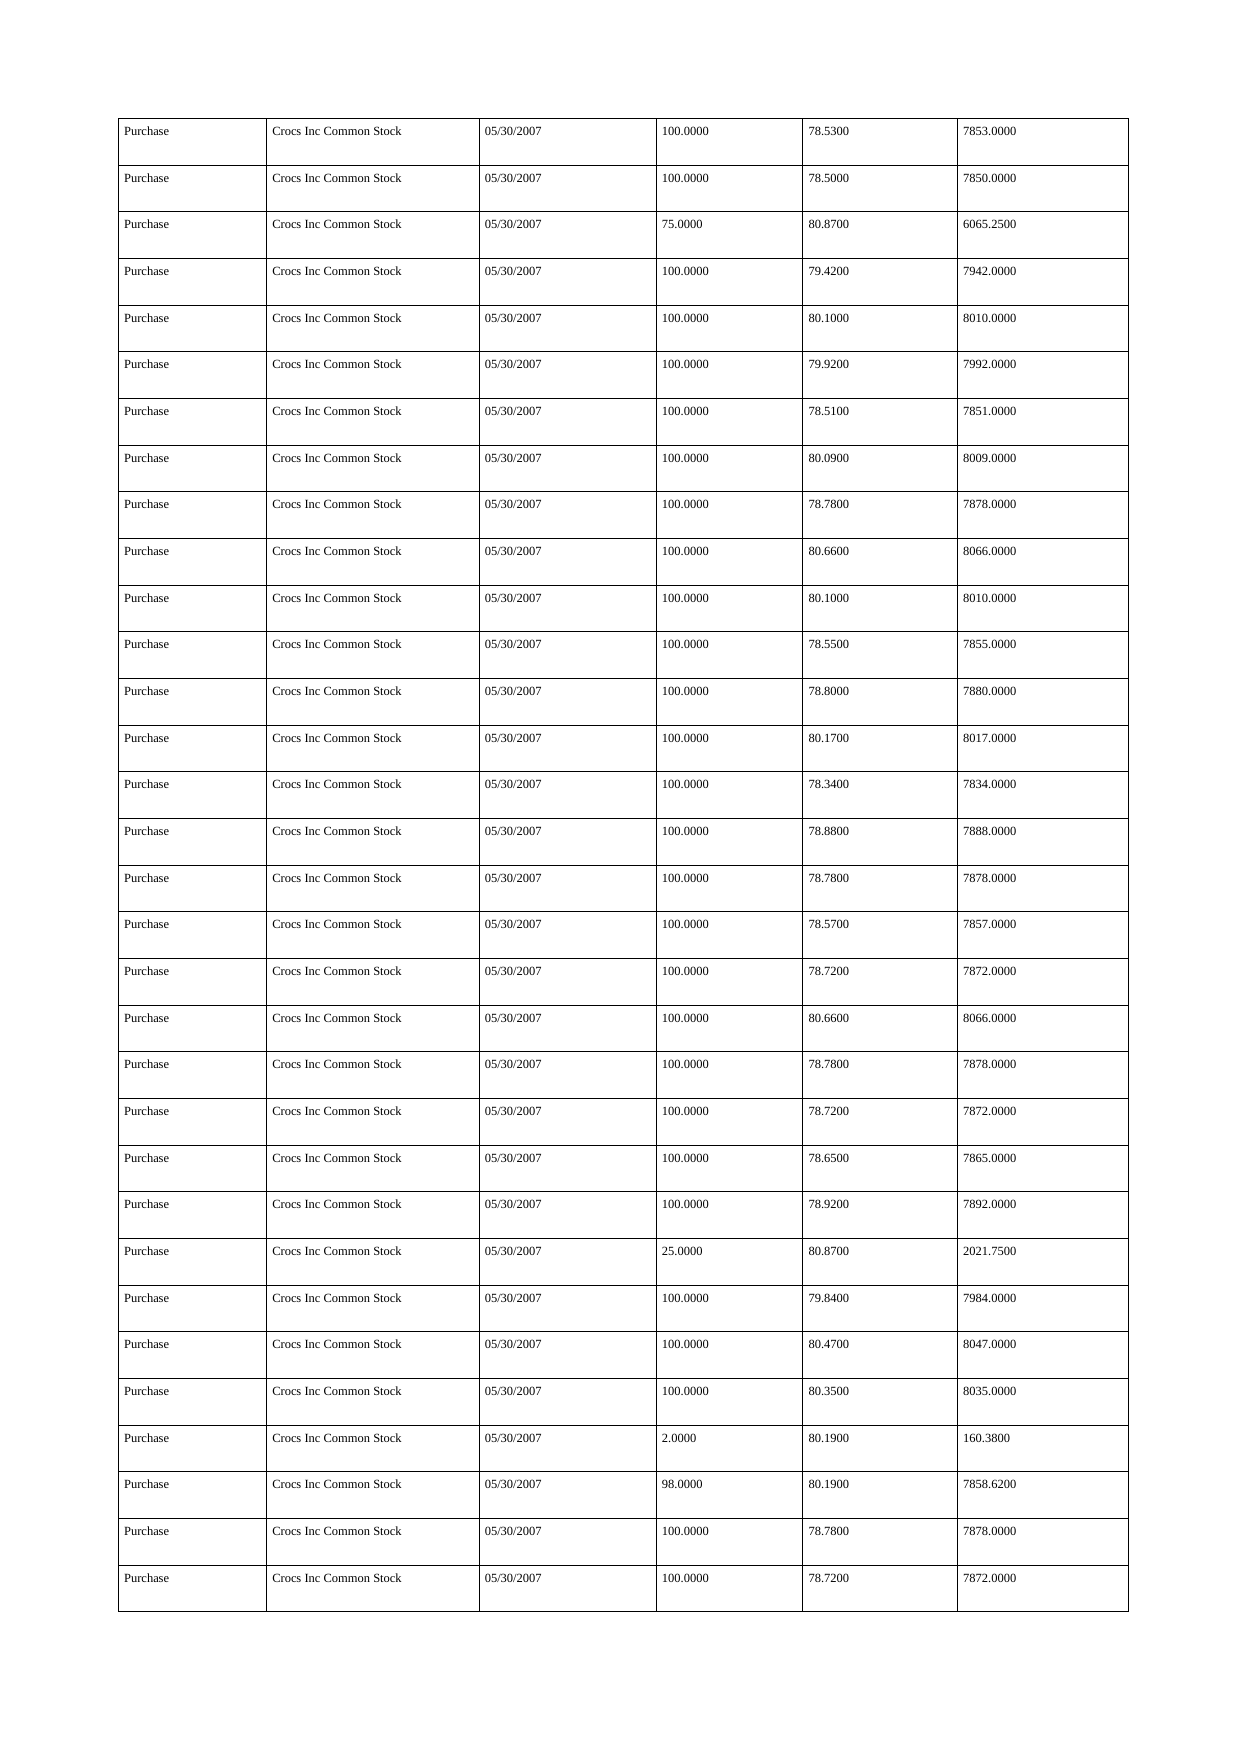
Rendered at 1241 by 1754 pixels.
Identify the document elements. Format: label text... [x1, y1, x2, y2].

table_cell 05/30/2007 [480, 1332, 656, 1378]
table_cell 7850.0000 [958, 166, 1128, 211]
table_cell 7853.0000 [958, 119, 1128, 165]
table_cell 7878.0000 [958, 1519, 1128, 1565]
table_cell 80.8700 [803, 1239, 957, 1285]
table_cell 8009.0000 [958, 446, 1128, 491]
table_cell Purchase [119, 1192, 266, 1238]
table_cell 80.1000 [803, 586, 957, 631]
table_cell Purchase [119, 166, 266, 211]
table_cell 100.0000 [657, 1146, 802, 1191]
table_cell Crocs Inc Common Stock [267, 352, 479, 398]
table_cell 100.0000 [657, 166, 802, 211]
table_cell Crocs Inc Common Stock [267, 1052, 479, 1098]
table_cell 100.0000 [657, 586, 802, 631]
table_cell 05/30/2007 [480, 212, 656, 258]
table_cell 05/30/2007 [480, 352, 656, 398]
table_cell 100.0000 [657, 119, 802, 165]
table_cell 05/30/2007 [480, 632, 656, 678]
table_cell Crocs Inc Common Stock [267, 539, 479, 585]
table_cell 78.7800 [803, 1052, 957, 1098]
table_cell 05/30/2007 [480, 1192, 656, 1238]
table_cell Crocs Inc Common Stock [267, 1239, 479, 1285]
table_cell 80.1000 [803, 306, 957, 351]
table_cell 78.8800 [803, 819, 957, 865]
table_cell 100.0000 [657, 912, 802, 958]
table_cell 05/30/2007 [480, 259, 656, 305]
table_cell 7878.0000 [958, 1052, 1128, 1098]
table_cell 100.0000 [657, 1192, 802, 1238]
table_cell Purchase [119, 679, 266, 725]
table_cell 100.0000 [657, 1379, 802, 1425]
table_cell Crocs Inc Common Stock [267, 1146, 479, 1191]
table_cell 80.6600 [803, 1006, 957, 1051]
table_cell 7984.0000 [958, 1286, 1128, 1331]
table_cell 78.5300 [803, 119, 957, 165]
table_cell Crocs Inc Common Stock [267, 1426, 479, 1471]
table_cell 05/30/2007 [480, 819, 656, 865]
table_cell Purchase [119, 352, 266, 398]
table_cell 7878.0000 [958, 492, 1128, 538]
table_cell 100.0000 [657, 1566, 802, 1611]
table_cell 100.0000 [657, 306, 802, 351]
table_cell 78.7800 [803, 492, 957, 538]
table_cell 7992.0000 [958, 352, 1128, 398]
table_cell 98.0000 [657, 1472, 802, 1518]
table_cell Crocs Inc Common Stock [267, 772, 479, 818]
table_cell 05/30/2007 [480, 1519, 656, 1565]
table_cell 25.0000 [657, 1239, 802, 1285]
table_cell Purchase [119, 1472, 266, 1518]
table_cell 100.0000 [657, 679, 802, 725]
table_cell 7857.0000 [958, 912, 1128, 958]
table_cell 05/30/2007 [480, 1379, 656, 1425]
table_cell 7851.0000 [958, 399, 1128, 445]
table_cell 100.0000 [657, 492, 802, 538]
table_cell Crocs Inc Common Stock [267, 1472, 479, 1518]
table_cell Purchase [119, 586, 266, 631]
table_cell 80.1900 [803, 1472, 957, 1518]
table_cell Crocs Inc Common Stock [267, 259, 479, 305]
table_cell Crocs Inc Common Stock [267, 1192, 479, 1238]
table_cell Crocs Inc Common Stock [267, 586, 479, 631]
table_cell Purchase [119, 1146, 266, 1191]
table_cell Crocs Inc Common Stock [267, 1099, 479, 1145]
table_cell Purchase [119, 1332, 266, 1378]
table_cell 8047.0000 [958, 1332, 1128, 1378]
table_cell Crocs Inc Common Stock [267, 1006, 479, 1051]
table_cell 100.0000 [657, 1519, 802, 1565]
table_cell Purchase [119, 726, 266, 771]
table_cell 05/30/2007 [480, 1472, 656, 1518]
table_cell Crocs Inc Common Stock [267, 446, 479, 491]
table_cell 78.7200 [803, 1566, 957, 1611]
table_cell 7858.6200 [958, 1472, 1128, 1518]
table_cell 78.7200 [803, 1099, 957, 1145]
table_cell 8017.0000 [958, 726, 1128, 771]
table_cell 05/30/2007 [480, 959, 656, 1005]
table_cell 100.0000 [657, 399, 802, 445]
table_cell Purchase [119, 539, 266, 585]
table_cell 05/30/2007 [480, 1052, 656, 1098]
table_cell 79.9200 [803, 352, 957, 398]
table_cell Purchase [119, 446, 266, 491]
table_cell 78.8000 [803, 679, 957, 725]
table_cell Purchase [119, 1099, 266, 1145]
table_cell 80.0900 [803, 446, 957, 491]
table_cell 6065.2500 [958, 212, 1128, 258]
table_cell 100.0000 [657, 1052, 802, 1098]
table_cell 100.0000 [657, 352, 802, 398]
table_cell 100.0000 [657, 959, 802, 1005]
table_cell 05/30/2007 [480, 166, 656, 211]
table_cell Crocs Inc Common Stock [267, 912, 479, 958]
table_cell 7865.0000 [958, 1146, 1128, 1191]
table_cell Purchase [119, 772, 266, 818]
table_cell Purchase [119, 1006, 266, 1051]
table_cell Purchase [119, 119, 266, 165]
table_cell Purchase [119, 1286, 266, 1331]
table_cell Crocs Inc Common Stock [267, 1379, 479, 1425]
table_cell 100.0000 [657, 726, 802, 771]
table_cell 100.0000 [657, 539, 802, 585]
table_cell Purchase [119, 1519, 266, 1565]
table_cell 05/30/2007 [480, 492, 656, 538]
table_cell Purchase [119, 912, 266, 958]
table_cell 79.4200 [803, 259, 957, 305]
table_cell 78.5700 [803, 912, 957, 958]
table_cell 100.0000 [657, 446, 802, 491]
table_cell Crocs Inc Common Stock [267, 1286, 479, 1331]
table_cell 160.3800 [958, 1426, 1128, 1471]
table_cell 79.8400 [803, 1286, 957, 1331]
table_cell 05/30/2007 [480, 726, 656, 771]
table_cell 100.0000 [657, 819, 802, 865]
table_cell Crocs Inc Common Stock [267, 679, 479, 725]
table_cell Crocs Inc Common Stock [267, 166, 479, 211]
table_cell Purchase [119, 819, 266, 865]
table_cell 8010.0000 [958, 586, 1128, 631]
table_cell 78.5100 [803, 399, 957, 445]
table_cell 80.4700 [803, 1332, 957, 1378]
table_cell Purchase [119, 1426, 266, 1471]
table_cell 78.7800 [803, 866, 957, 911]
table_cell 05/30/2007 [480, 1566, 656, 1611]
table_cell 78.9200 [803, 1192, 957, 1238]
table_cell 05/30/2007 [480, 539, 656, 585]
table_cell 05/30/2007 [480, 119, 656, 165]
table_cell 80.1700 [803, 726, 957, 771]
table_cell 05/30/2007 [480, 1146, 656, 1191]
table_cell 05/30/2007 [480, 866, 656, 911]
table_cell 8010.0000 [958, 306, 1128, 351]
table_cell Purchase [119, 866, 266, 911]
table_cell 78.5500 [803, 632, 957, 678]
table_cell 2.0000 [657, 1426, 802, 1471]
table_cell Crocs Inc Common Stock [267, 119, 479, 165]
table_cell Purchase [119, 1239, 266, 1285]
table_cell 100.0000 [657, 772, 802, 818]
table_cell 100.0000 [657, 1286, 802, 1331]
table_cell Purchase [119, 959, 266, 1005]
table_cell Purchase [119, 212, 266, 258]
table_cell Crocs Inc Common Stock [267, 1566, 479, 1611]
table_cell 100.0000 [657, 632, 802, 678]
table_cell Crocs Inc Common Stock [267, 819, 479, 865]
table_cell Purchase [119, 1379, 266, 1425]
table_cell Crocs Inc Common Stock [267, 632, 479, 678]
table_cell 8035.0000 [958, 1379, 1128, 1425]
table_cell Purchase [119, 259, 266, 305]
table_cell Purchase [119, 399, 266, 445]
table_cell Purchase [119, 492, 266, 538]
table_cell 05/30/2007 [480, 446, 656, 491]
table_cell 80.3500 [803, 1379, 957, 1425]
table_cell 100.0000 [657, 1006, 802, 1051]
table_cell 05/30/2007 [480, 1286, 656, 1331]
table_cell Purchase [119, 1052, 266, 1098]
table_cell 78.7200 [803, 959, 957, 1005]
table_cell 05/30/2007 [480, 1239, 656, 1285]
table_cell Crocs Inc Common Stock [267, 1332, 479, 1378]
table_cell 05/30/2007 [480, 586, 656, 631]
table_cell 05/30/2007 [480, 912, 656, 958]
table_cell 8066.0000 [958, 1006, 1128, 1051]
table_cell 80.8700 [803, 212, 957, 258]
table_cell 05/30/2007 [480, 772, 656, 818]
table_cell Crocs Inc Common Stock [267, 492, 479, 538]
table_cell 7872.0000 [958, 959, 1128, 1005]
table_cell 7942.0000 [958, 259, 1128, 305]
table_cell 05/30/2007 [480, 306, 656, 351]
table_cell Crocs Inc Common Stock [267, 959, 479, 1005]
table_cell 100.0000 [657, 866, 802, 911]
table_cell 05/30/2007 [480, 1099, 656, 1145]
table_cell 05/30/2007 [480, 1426, 656, 1471]
table_cell 7872.0000 [958, 1566, 1128, 1611]
table_cell 100.0000 [657, 1099, 802, 1145]
table_cell Crocs Inc Common Stock [267, 399, 479, 445]
table_cell 100.0000 [657, 1332, 802, 1378]
table_cell 7888.0000 [958, 819, 1128, 865]
table_cell Purchase [119, 632, 266, 678]
table_cell Crocs Inc Common Stock [267, 306, 479, 351]
table_cell 80.1900 [803, 1426, 957, 1471]
table_cell Crocs Inc Common Stock [267, 866, 479, 911]
table_cell Crocs Inc Common Stock [267, 212, 479, 258]
table_cell 78.7800 [803, 1519, 957, 1565]
table_cell Purchase [119, 1566, 266, 1611]
table_cell Purchase [119, 306, 266, 351]
table_cell 7872.0000 [958, 1099, 1128, 1145]
table_cell 2021.7500 [958, 1239, 1128, 1285]
table_cell Crocs Inc Common Stock [267, 726, 479, 771]
table_cell 7855.0000 [958, 632, 1128, 678]
table_cell 80.6600 [803, 539, 957, 585]
table_cell 7892.0000 [958, 1192, 1128, 1238]
table_cell 7878.0000 [958, 866, 1128, 911]
table_cell 8066.0000 [958, 539, 1128, 585]
table_cell Crocs Inc Common Stock [267, 1519, 479, 1565]
table_cell 05/30/2007 [480, 679, 656, 725]
table_cell 7834.0000 [958, 772, 1128, 818]
table_cell 100.0000 [657, 259, 802, 305]
table_cell 78.6500 [803, 1146, 957, 1191]
table_cell 75.0000 [657, 212, 802, 258]
table_cell 78.3400 [803, 772, 957, 818]
table_cell 05/30/2007 [480, 399, 656, 445]
table_cell 05/30/2007 [480, 1006, 656, 1051]
table_cell 78.5000 [803, 166, 957, 211]
table_cell 7880.0000 [958, 679, 1128, 725]
